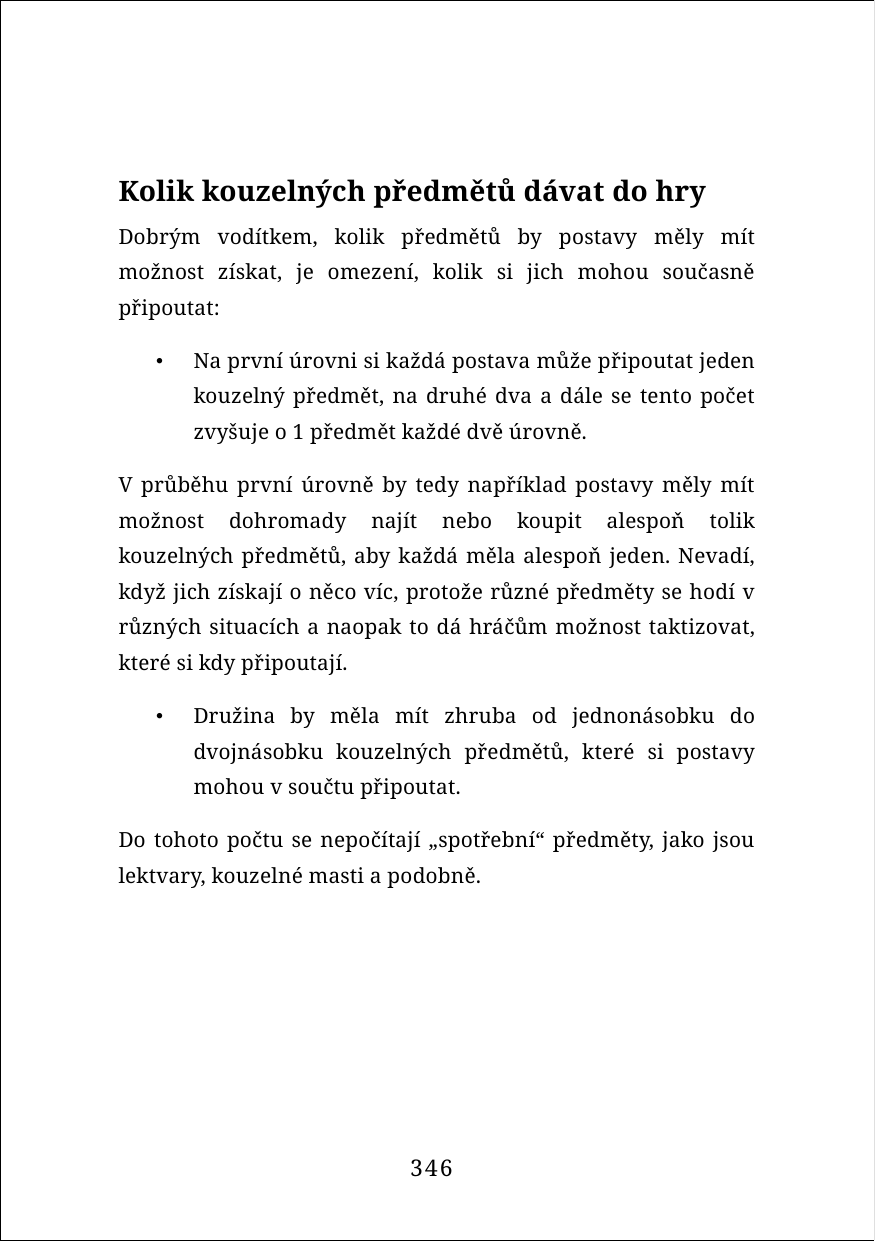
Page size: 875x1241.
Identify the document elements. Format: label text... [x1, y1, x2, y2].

list Družina by měla mít zhruba od jednonásobku do dvojnásobku kouzelných předmětů, které si postavy mohou v součtu připoutat. [156, 701, 756, 801]
text V průběhu první úrovně by tedy například postavy měly mít možnost dohromady najít nebo koupit alespoň tolik kouzelných předmětů, aby každá měla alespoň jeden. Nevadí, když jich získají o něco víc, protože různé předměty se hodí v různých situacích a naopak to dá hráčům možnost taktizovat, které si kdy připoutají. [118, 470, 756, 676]
subtitle Kolik kouzelných předmětů dávat do hry [118, 172, 756, 210]
list Na první úrovni si každá postava může připoutat jeden kouzelný předmět, na druhé dva a dále se tento počet zvyšuje o 1 předmět každé dvě úrovně. [156, 346, 756, 446]
text Do tohoto počtu se nepočítají „spotřební“ předměty, jako jsou lektvary, kouzelné masti a podobně. [118, 826, 756, 889]
text Dobrým vodítkem, kolik předmětů by postavy měly mít možnost získat, je omezení, kolik si jich mohou současně připoutat: [118, 222, 756, 321]
